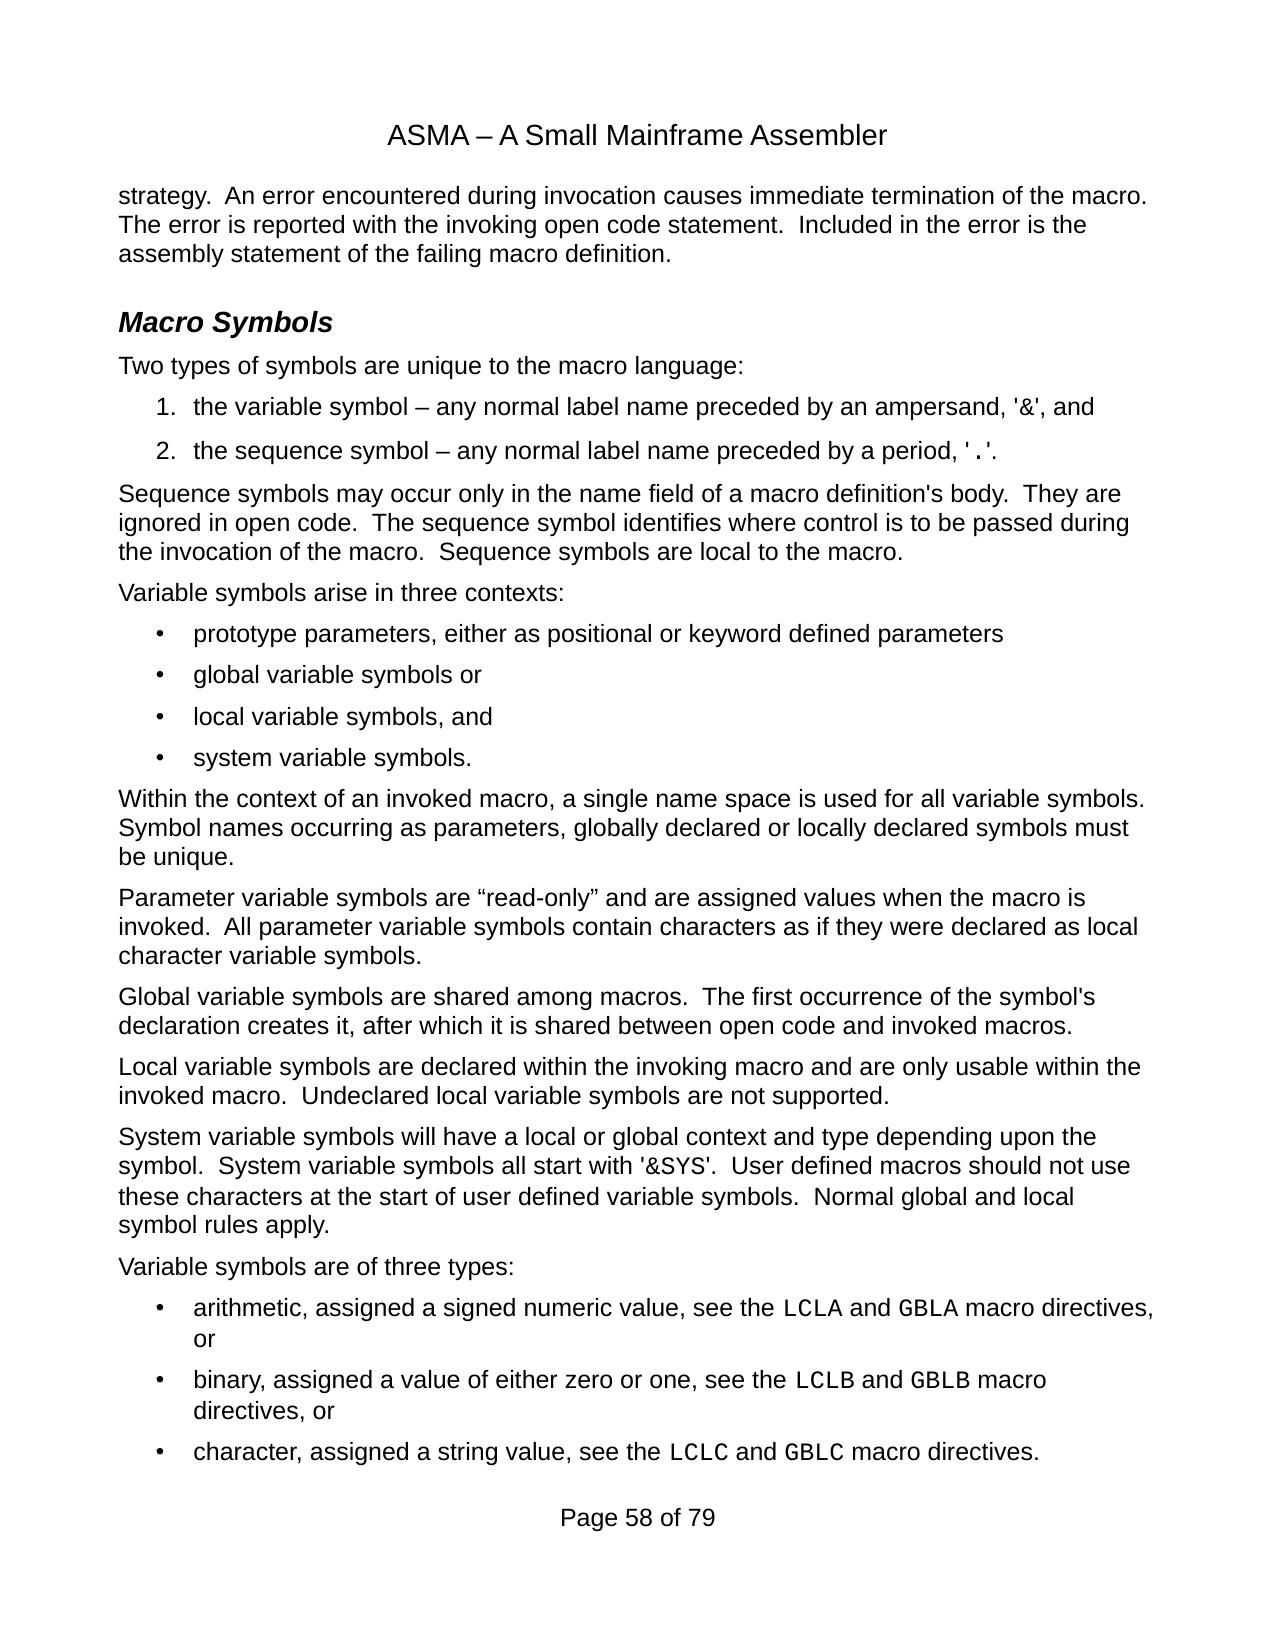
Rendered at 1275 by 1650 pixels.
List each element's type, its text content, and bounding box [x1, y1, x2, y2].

text Variable symbols arise in three contexts: [118, 578, 1157, 607]
list the sequence symbol – any normal label name preceded by a period, '.'. [156, 436, 1157, 467]
text Sequence symbols may occur only in the name field of a macro definition's body. They are ignored in open code. The sequence symbol identifies where control is to be passed during the invocation of the macro. Sequence symbols are local to the macro. [118, 479, 1157, 565]
list binary, assigned a value of either zero or one, see the LCLB and GBLB macro directives, or [156, 1365, 1157, 1425]
list arithmetic, assigned a signed numeric value, see the LCLA and GBLA macro directives, or [156, 1293, 1157, 1353]
list the variable symbol – any normal label name preceded by an ampersand, '&', and [156, 392, 1157, 423]
list system variable symbols. [156, 743, 1157, 772]
text Within the context of an invoked macro, a single name space is used for all variable symbols. Symbol names occurring as parameters, globally declared or locally declared symbols must be unique. [118, 784, 1157, 871]
list prototype parameters, either as positional or keyword defined parameters [156, 619, 1157, 648]
list global variable symbols or [156, 660, 1157, 689]
list local variable symbols, and [156, 702, 1157, 731]
text Parameter variable symbols are “read-only” and are assigned values when the macro is invoked. All parameter variable symbols contain characters as if they were declared as local character variable symbols. [118, 883, 1157, 969]
text Two types of symbols are unique to the macro language: [118, 351, 1157, 380]
list character, assigned a string value, see the LCLC and GBLC macro directives. [156, 1437, 1157, 1468]
text Global variable symbols are shared among macros. The first occurrence of the symbol's declaration creates it, after which it is shared between open code and invoked macros. [118, 982, 1157, 1039]
subtitle Macro Symbols [118, 305, 1157, 338]
text Variable symbols are of three types: [118, 1252, 1157, 1280]
text System variable symbols will have a local or global context and type depending upon the symbol. System variable symbols all start with '&SYS'. User defined macros should not use these characters at the start of user defined variable symbols. Normal global and local symbol rules apply. [118, 1122, 1157, 1239]
text strategy. An error encountered during invocation causes immediate termination of the macro. The error is reported with the invoking open code statement. Included in the error is the assembly statement of the failing macro definition. [118, 181, 1157, 267]
text Local variable symbols are declared within the invoking macro and are only usable within the invoked macro. Undeclared local variable symbols are not supported. [118, 1052, 1157, 1109]
